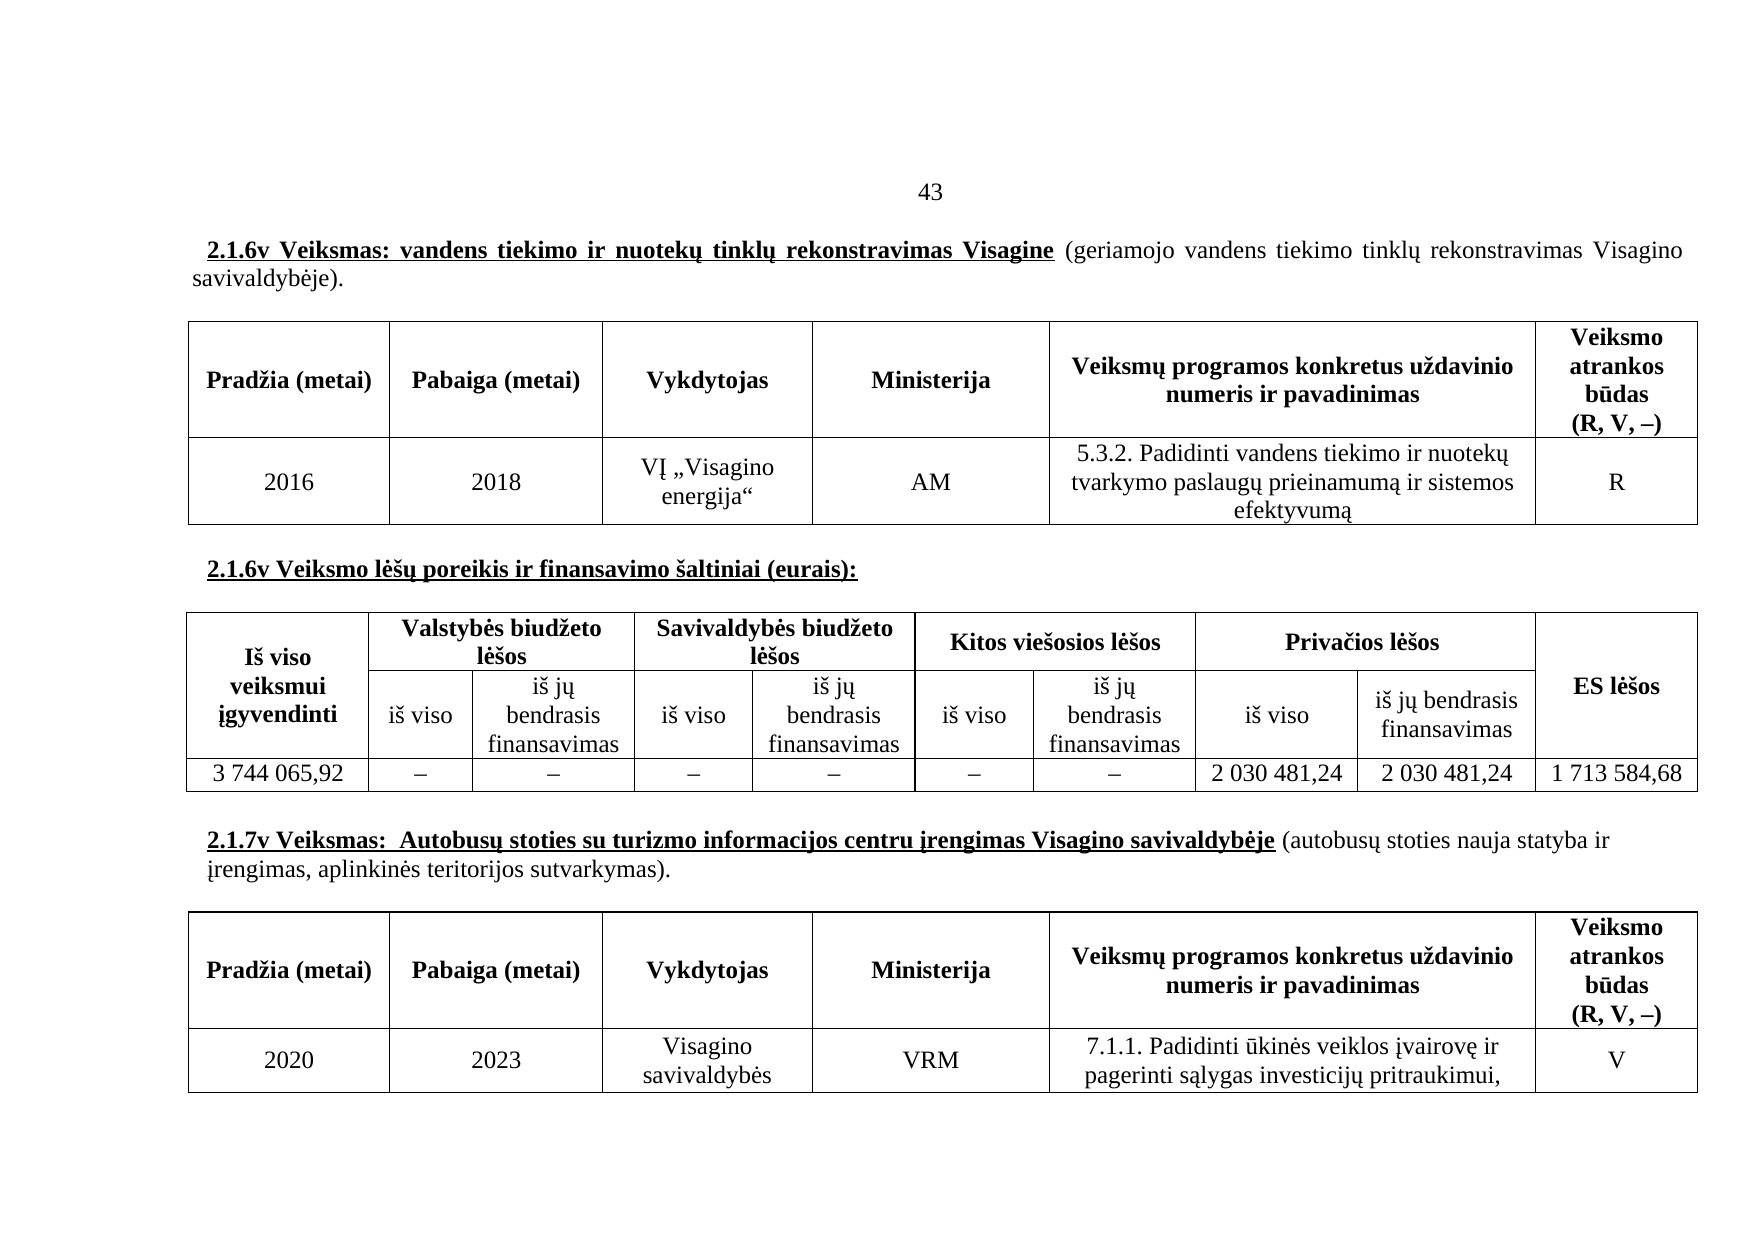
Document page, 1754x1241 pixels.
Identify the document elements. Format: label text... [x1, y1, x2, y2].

table_header Pabaiga (metai) [390, 322, 602, 437]
table_cell iš viso [369, 671, 472, 757]
text 2.1.6v Veiksmas: vandens tiekimo ir nuotekų tinklų rekonstravimas Visagine (geriamojo vandens tiekimo tinklų rekonstravimas Visagino savivaldybėje). [192, 235, 1683, 292]
table_cell – [753, 759, 914, 791]
table_cell iš jų bendrasis finansavimas [753, 671, 914, 757]
table_header Veiksmo atrankos būdas (R, V, –) [1536, 322, 1697, 437]
table_cell 2016 [189, 438, 389, 524]
table_cell – [473, 759, 634, 791]
table_cell iš viso [916, 671, 1033, 757]
text 2.1.6v Veiksmo lėšų poreikis ir finansavimo šaltiniai (eurais): [177, 554, 1683, 583]
table_cell VRM [813, 1029, 1049, 1092]
table_cell 2018 [390, 438, 602, 524]
table_cell iš jų bendrasis finansavimas [1034, 671, 1195, 757]
table_cell – [1034, 759, 1195, 791]
table_cell – [635, 759, 752, 791]
table_cell Visagino savivaldybės [603, 1029, 812, 1092]
table_cell – [916, 759, 1033, 791]
table_header Vykdytojas [603, 322, 812, 437]
table_header Veiksmų programos konkretus uždavinio numeris ir pavadinimas [1050, 322, 1535, 437]
table_header Savivaldybės biudžeto lėšos [635, 613, 914, 670]
table_cell 3 744 065,92 [187, 759, 368, 791]
table_header Privačios lėšos [1196, 613, 1535, 670]
table_header Iš viso veiksmui įgyvendinti [187, 613, 368, 757]
table_cell iš jų bendrasis finansavimas [473, 671, 634, 757]
table_header Pradžia (metai) [189, 322, 389, 437]
table_cell V [1536, 1029, 1697, 1092]
table_header Vykdytojas [603, 913, 812, 1027]
table_cell 2 030 481,24 [1358, 759, 1535, 791]
table_cell iš viso [635, 671, 752, 757]
table_header ES lėšos [1536, 613, 1697, 757]
table_cell 5.3.2. Padidinti vandens tiekimo ir nuotekų tvarkymo paslaugų prieinamumą ir sistemos efektyvumą [1050, 438, 1535, 524]
table_header Pradžia (metai) [189, 913, 389, 1027]
table_header Veiksmo atrankos būdas (R, V, –) [1536, 913, 1697, 1027]
table_cell 2023 [390, 1029, 602, 1092]
table_cell – [369, 759, 472, 791]
table_cell 2020 [189, 1029, 389, 1092]
table_header Veiksmų programos konkretus uždavinio numeris ir pavadinimas [1050, 913, 1535, 1027]
table_header Pabaiga (metai) [390, 913, 602, 1027]
table_cell iš viso [1196, 671, 1357, 757]
table_cell VĮ „Visagino energija“ [603, 438, 812, 524]
table_header Ministerija [813, 913, 1049, 1027]
table_header Valstybės biudžeto lėšos [369, 613, 634, 670]
table_cell 2 030 481,24 [1196, 759, 1357, 791]
table_cell R [1536, 438, 1697, 524]
text 2.1.7v Veiksmas: Autobusų stoties su turizmo informacijos centru įrengimas Visagino savivaldybėje (autobusų stoties nauja statyba ir įrengimas, aplinkinės teritorijos sutvarkymas). [207, 825, 1683, 883]
table_cell iš jų bendrasis finansavimas [1358, 671, 1535, 757]
table_cell AM [813, 438, 1049, 524]
table_cell 7.1.1. Padidinti ūkinės veiklos įvairovę ir pagerinti sąlygas investicijų pritraukimui, [1050, 1029, 1535, 1092]
table_cell 1 713 584,68 [1536, 759, 1697, 791]
table_header Kitos viešosios lėšos [916, 613, 1195, 670]
table_header Ministerija [813, 322, 1049, 437]
